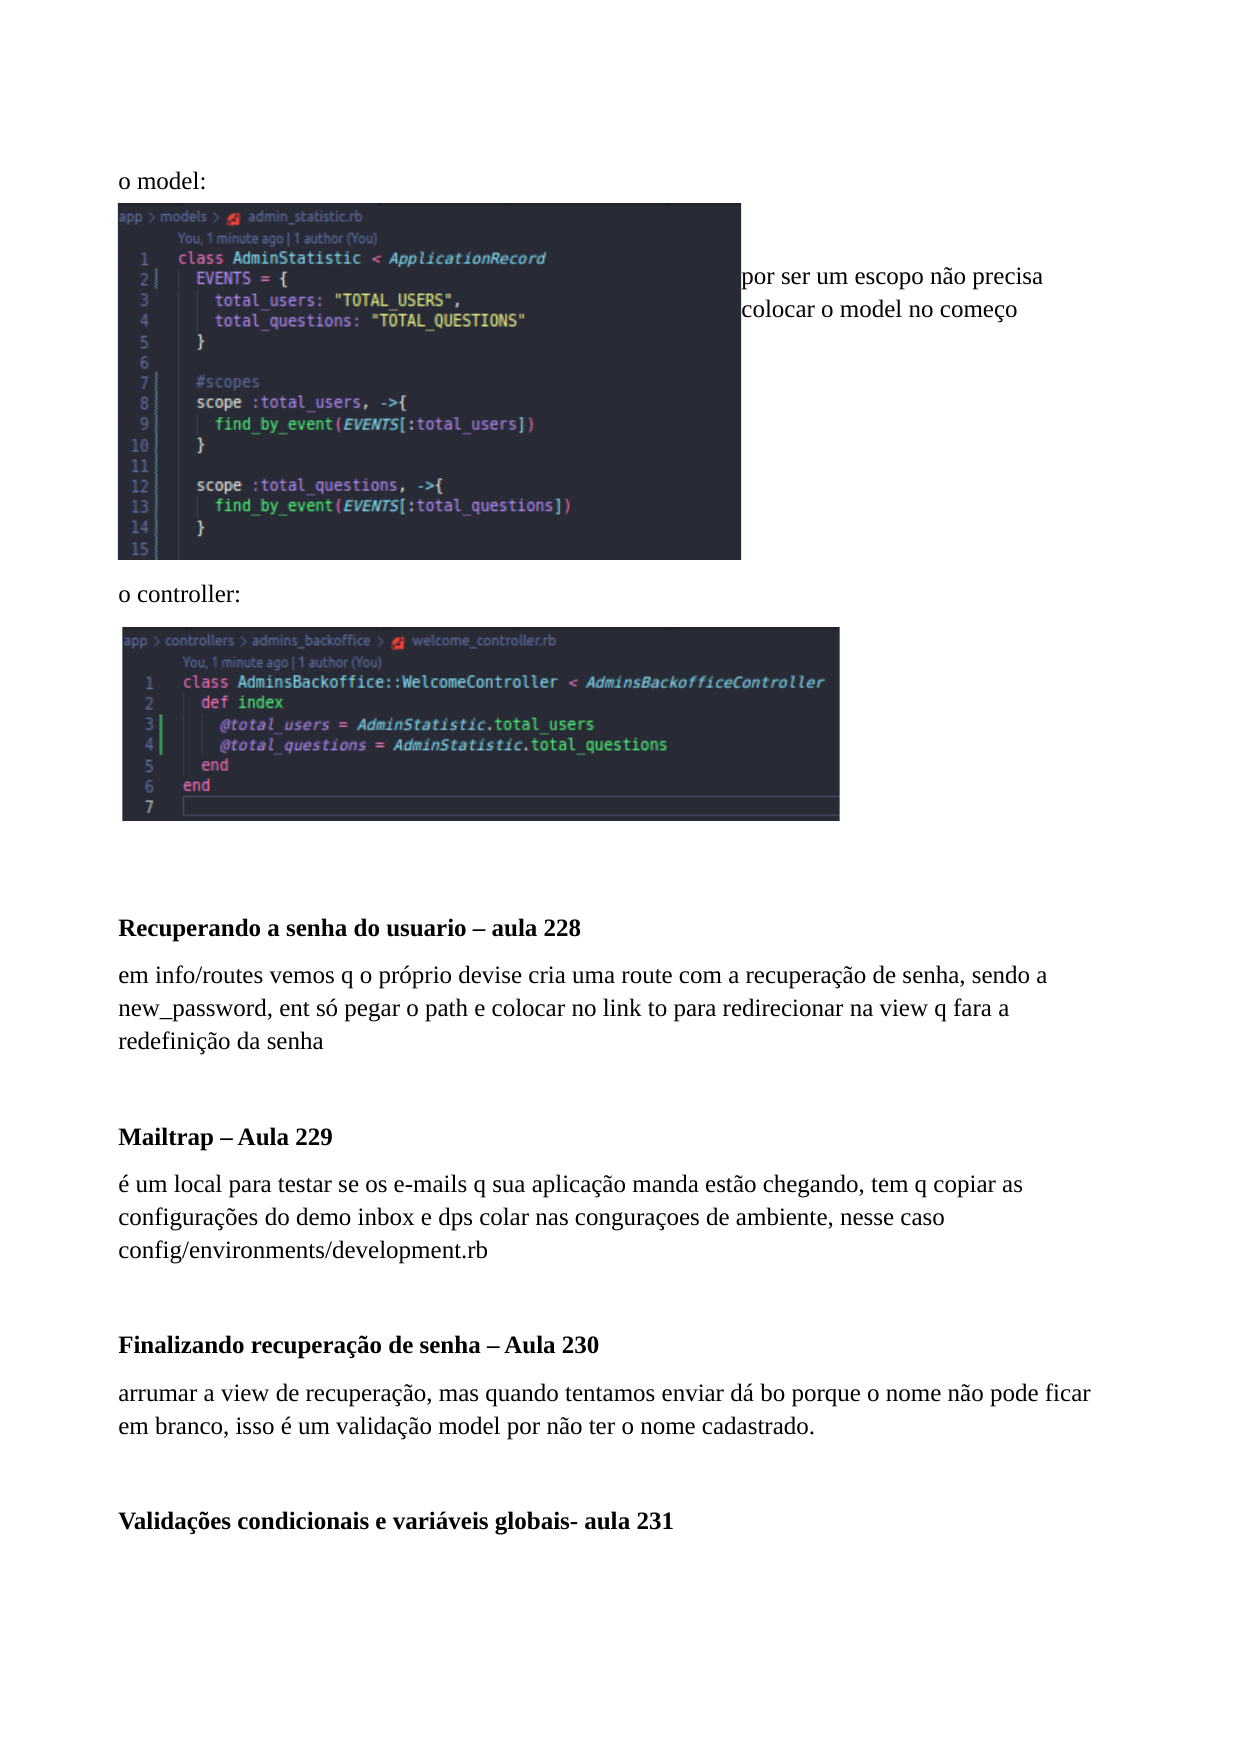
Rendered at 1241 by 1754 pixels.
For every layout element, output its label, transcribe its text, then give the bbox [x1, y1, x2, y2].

text Validações condicionais e variáveis globais- aula 231 [118, 1506, 1122, 1535]
text o model: [118, 166, 1122, 194]
text por ser um escopo não precisa colocar o model no começo [742, 261, 1122, 323]
text arrumar a view de recuperação, mas quando tentamos enviar dá bo porque o nome não pode ficar em branco, isso é um validação model por não ter o nome cadastrado. [118, 1378, 1122, 1440]
text Finalizando recuperação de senha – Aula 230 [118, 1331, 1122, 1359]
text o controller: [118, 579, 1122, 608]
text Recuperando a senha do usuario – aula 228 [118, 913, 1122, 942]
picture [117, 203, 742, 560]
picture [122, 627, 840, 821]
text Mailtrap – Aula 229 [118, 1122, 1122, 1150]
text em info/routes vemos q o próprio devise cria uma route com a recuperação de senha, sendo a new_password, ent só pegar o path e colocar no link to para redirecionar na view q fara a redefinição da senha [118, 960, 1122, 1055]
text é um local para testar se os e-mails q sua aplicação manda estão chegando, tem q copiar as configurações do demo inbox e dps colar nas conguraçoes de ambiente, nesse caso config/environments/development.rb [118, 1169, 1122, 1264]
